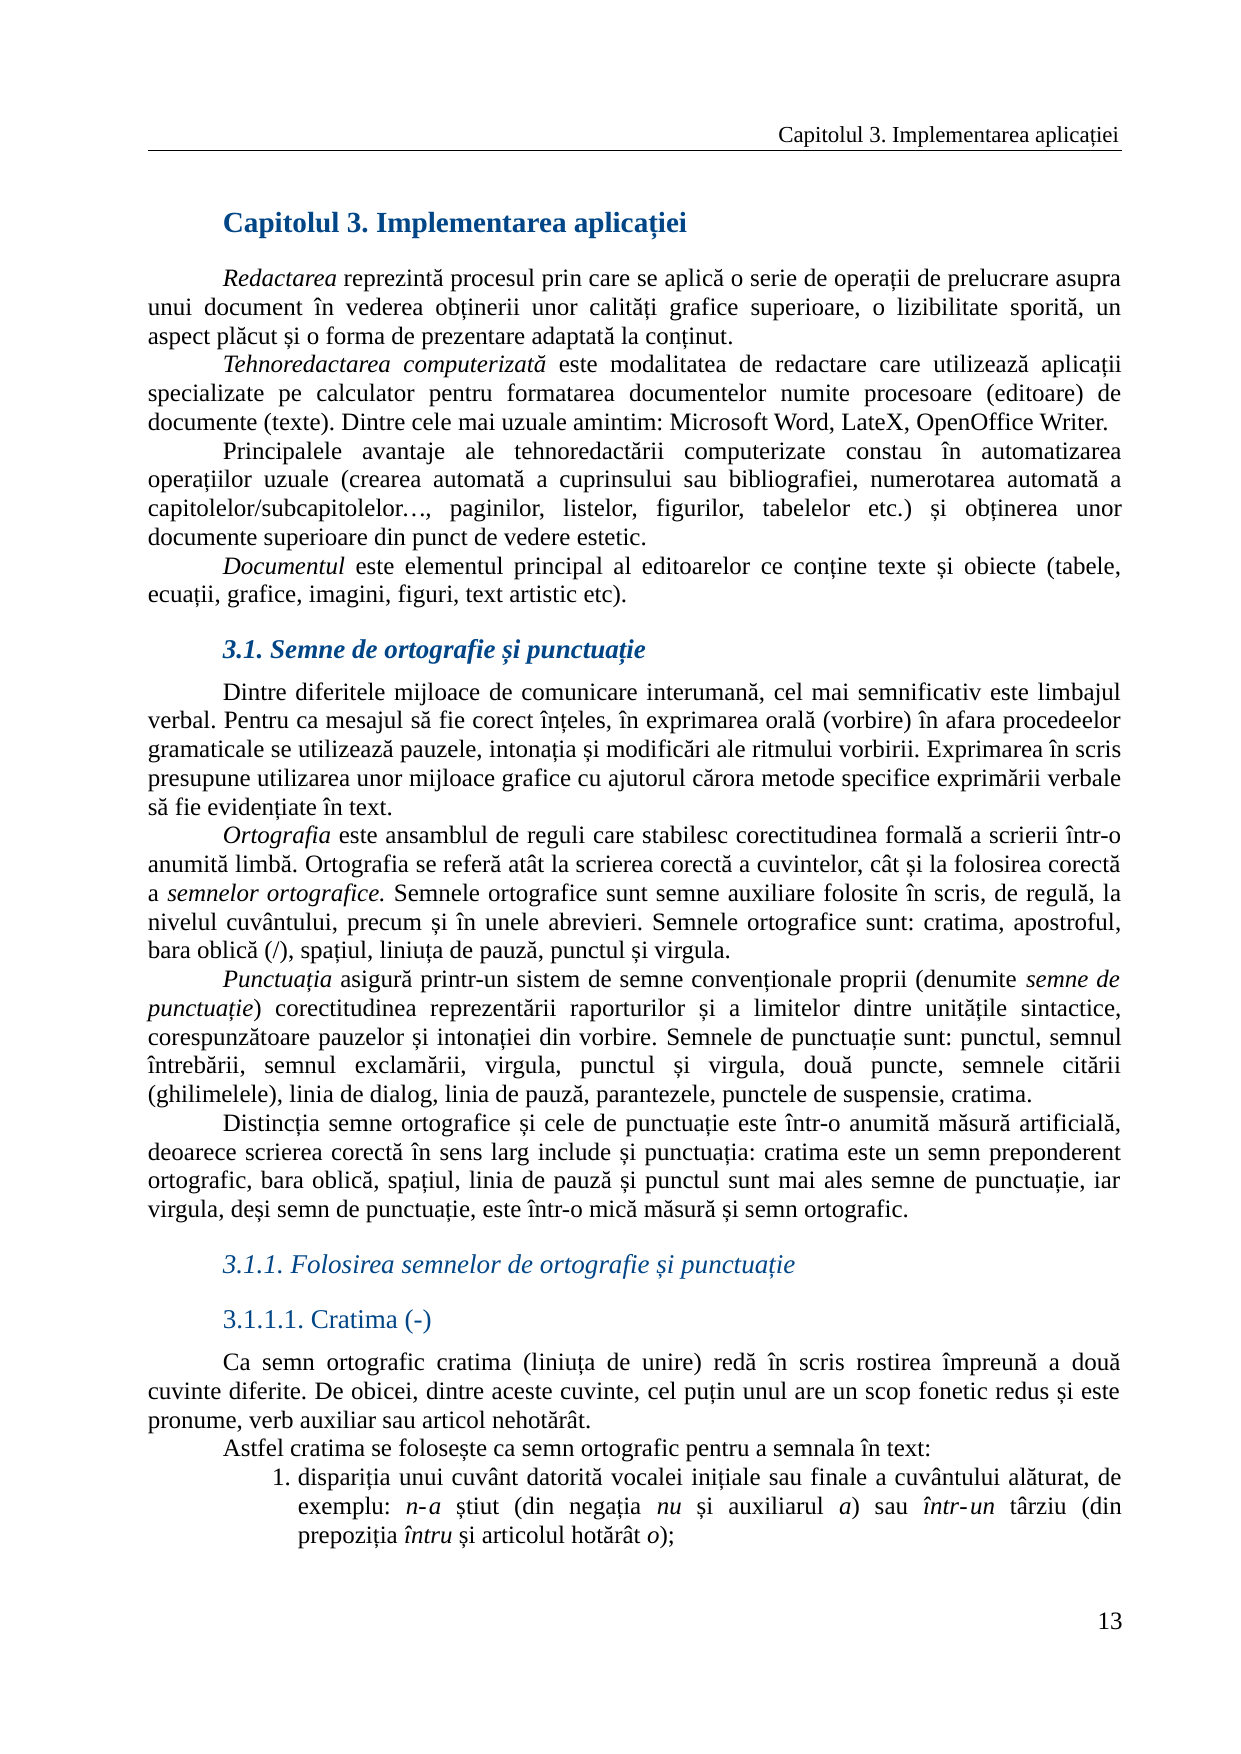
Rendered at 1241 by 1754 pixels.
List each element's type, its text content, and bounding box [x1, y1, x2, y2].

text Tehnoredactarea computerizată este modalitatea de redactare care utilizează aplicații specializate pe calculator pentru formatarea documentelor numite procesoare (editoare) de documente (texte). Dintre cele mai uzuale amintim: Microsoft Word, LateX, OpenOffice Writer. [148, 349, 1122, 436]
subtitle Semne de ortografie și punctuație [223, 633, 1122, 664]
text Ca semn ortografic cratima (liniuța de unire) redă în scris rostirea împreună a două cuvinte diferite. De obicei, dintre aceste cuvinte, cel puțin unul are un scop fonetic redus și este pronume, verb auxiliar sau articol nehotărât. [148, 1347, 1122, 1433]
text Redactarea reprezintă procesul prin care se aplică o serie de operații de prelucrare asupra unui document în vederea obținerii unor calități grafice superioare, o lizibilitate sporită, un aspect plăcut și o forma de prezentare adaptată la conținut. [148, 263, 1122, 349]
text Principalele avantaje ale tehnoredactării computerizate constau în automatizarea operațiilor uzuale (crearea automată a cuprinsului sau bibliografiei, numerotarea automată a capitolelor/subcapitolelor…, paginilor, listelor, figurilor, tabelelor etc.) și obținerea unor documente superioare din punct de vedere estetic. [148, 436, 1122, 551]
subtitle Folosirea semnelor de ortografie și punctuație [223, 1248, 1122, 1279]
text Dintre diferitele mijloace de comunicare interumană, cel mai semnificativ este limbajul verbal. Pentru ca mesajul să fie corect înțeles, în exprimarea orală (vorbire) în afara procedeelor gramaticale se utilizează pauzele, intonația și modificări ale ritmului vorbirii. Exprimarea în scris presupune utilizarea unor mijloace grafice cu ajutorul cărora metode specifice exprimării verbale să fie evidențiate în text. [148, 677, 1122, 820]
text Ortografia este ansamblul de reguli care stabilesc corectitudinea formală a scrierii într-o anumită limbă. Ortografia se referă atât la scrierea corectă a cuvintelor, cât și la folosirea corectă a semnelor ortografice. Semnele ortografice sunt semne auxiliare folosite în scris, de regulă, la nivelul cuvântului, precum și în unele abrevieri. Semnele ortografice sunt: cratima, apostroful, bara oblică (/), spațiul, liniuța de pauză, punctul și virgula. [148, 820, 1122, 964]
text Documentul este elementul principal al editoarelor ce conține texte și obiecte (tabele, ecuații, grafice, imagini, figuri, text artistic etc). [148, 551, 1122, 608]
text Astfel cratima se folosește ca semn ortografic pentru a semnala în text: [148, 1433, 1122, 1462]
text Distincția semne ortografice și cele de punctuație este într-o anumită măsură artificială, deoarece scrierea corectă în sens larg include și punctuația: cratima este un semn preponderent ortografic, bara oblică, spațiul, linia de pauză și punctul sunt mai ales semne de punctuație, iar virgula, deși semn de punctuație, este într-o mică măsură și semn ortografic. [148, 1108, 1122, 1223]
text Punctuația asigură printr-un sistem de semne convenționale proprii (denumite semne de punctuație) corectitudinea reprezentării raporturilor și a limitelor dintre unitățile sintactice, corespunzătoare pauzelor și intonației din vorbire. Semnele de punctuație sunt: punctul, semnul întrebării, semnul exclamării, virgula, punctul și virgula, două puncte, semnele citării (ghilimelele), linia de dialog, linia de pauză, parantezele, punctele de suspensie, cratima. [148, 964, 1122, 1108]
list dispariția unui cuvânt datorită vocalei inițiale sau finale a cuvântului alăturat, de exemplu: n‑a știut (din negația nu și auxiliarul a) sau într‑un târziu (din prepoziția întru și articolul hotărât o); [291, 1462, 1122, 1548]
subtitle Implementarea aplicației [148, 205, 1122, 238]
subtitle Cratima (-) [223, 1304, 1122, 1335]
